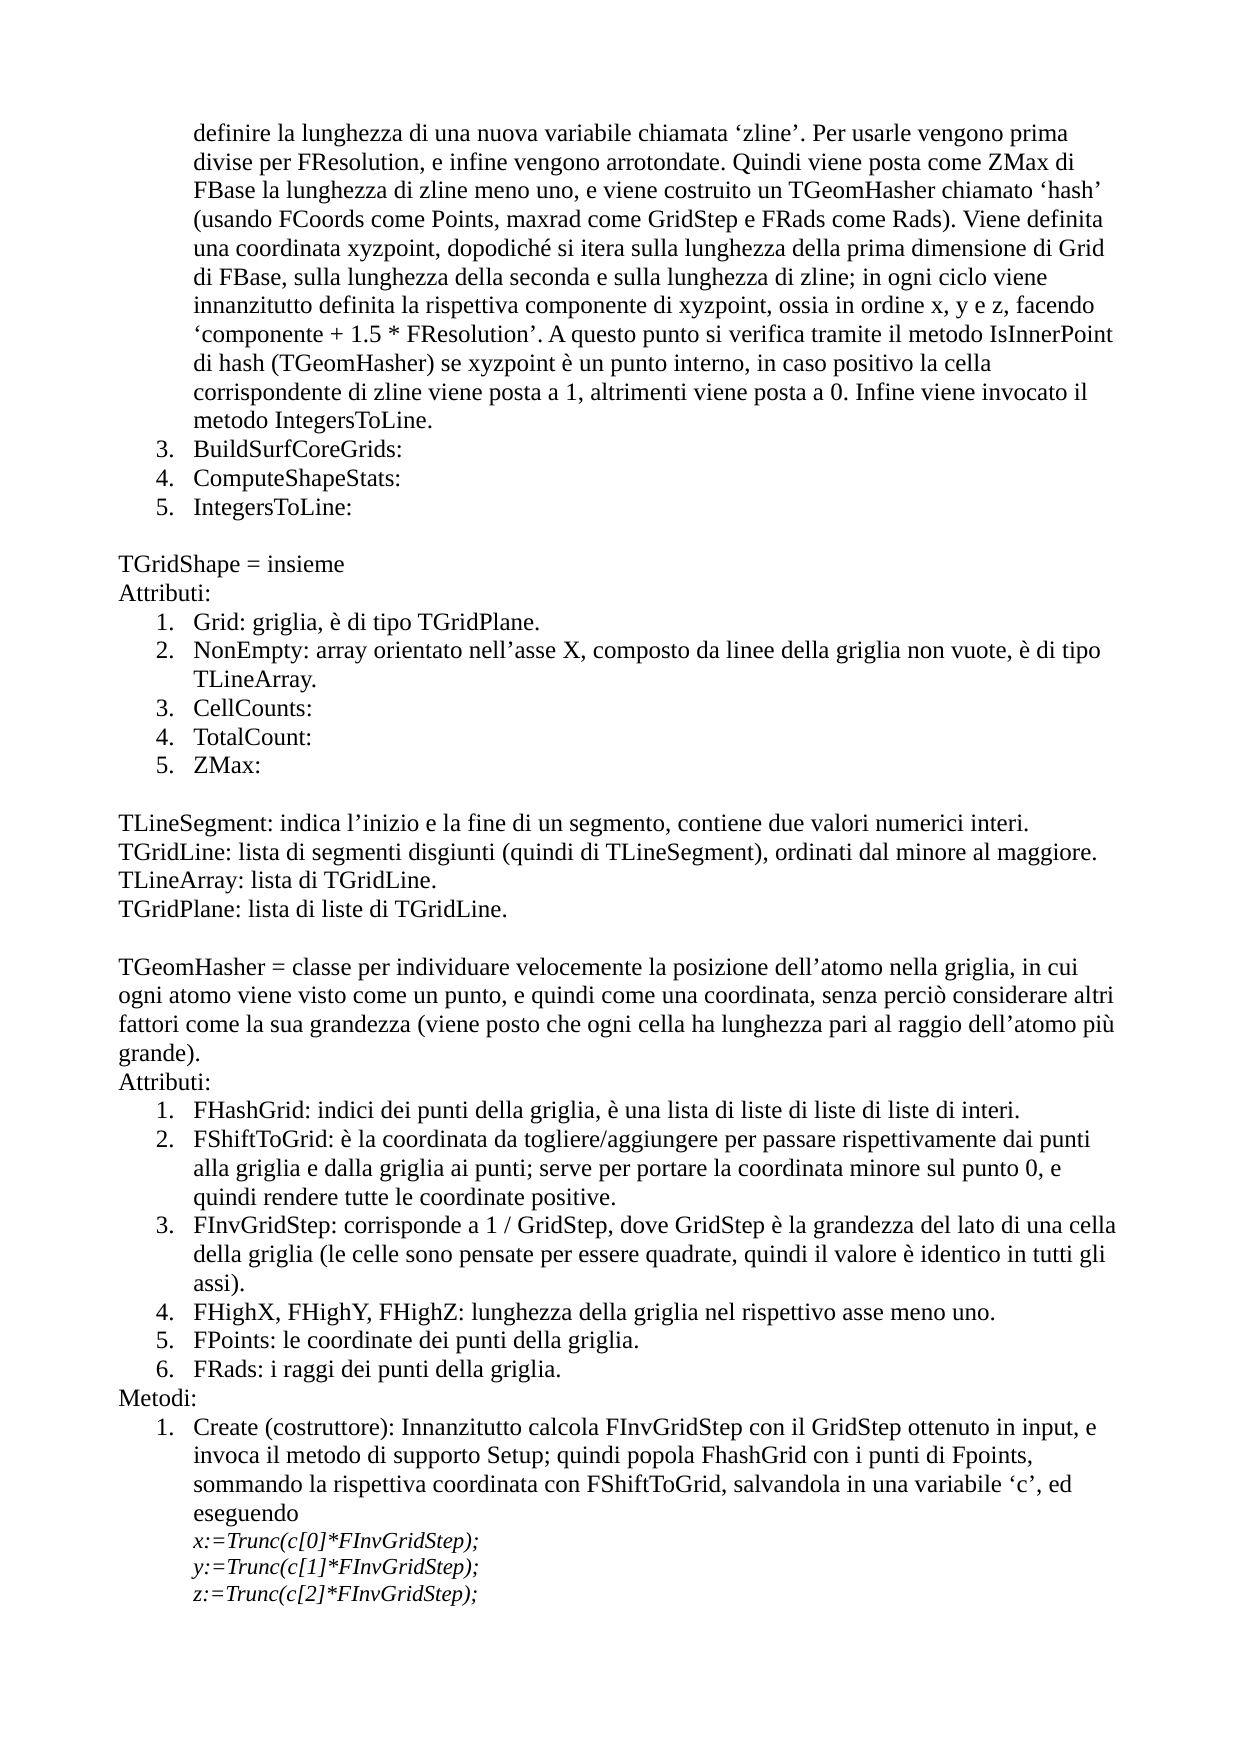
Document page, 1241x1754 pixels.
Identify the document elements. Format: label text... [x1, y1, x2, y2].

list FInvGridStep: corrisponde a 1 / GridStep, dove GridStep è la grandezza del lato di una cella della griglia (le celle sono pensate per essere quadrate, quindi il valore è identico in tutti gli assi). [156, 1211, 1122, 1297]
list Create (costruttore): Innanzitutto calcola FInvGridStep con il GridStep ottenuto in input, e invoca il metodo di supporto Setup; quindi popola FhashGrid con i punti di Fpoints, sommando la rispettiva coordinata con FShiftToGrid, salvandola in una variabile ‘c’, ed eseguendo [156, 1412, 1122, 1527]
list BuildSurfCoreGrids: [156, 434, 1122, 463]
text TLineSegment: indica l’inizio e la fine di un segmento, contiene due valori numerici interi. [118, 808, 1122, 837]
text TLineArray: lista di TGridLine. [118, 866, 1122, 894]
list CellCounts: [156, 693, 1122, 722]
list z:=Trunc(c[2]*FInvGridStep); [156, 1579, 1122, 1606]
list FPoints: le coordinate dei punti della griglia. [156, 1326, 1122, 1354]
list FHashGrid: indici dei punti della griglia, è una lista di liste di liste di liste di interi. [156, 1096, 1122, 1124]
list x:=Trunc(c[0]*FInvGridStep); [156, 1527, 1122, 1553]
list NonEmpty: array orientato nell’asse X, composto da linee della griglia non vuote, è di tipo TLineArray. [156, 636, 1122, 693]
list FShiftToGrid: è la coordinata da togliere/aggiungere per passare rispettivamente dai punti alla griglia e dalla griglia ai punti; serve per portare la coordinata minore sul punto 0, e quindi rendere tutte le coordinate positive. [156, 1124, 1122, 1211]
text TGeomHasher = classe per individuare velocemente la posizione dell’atomo nella griglia, in cui ogni atomo viene visto come un punto, e quindi come una coordinata, senza perciò considerare altri fattori come la sua grandezza (viene posto che ogni cella ha lunghezza pari al raggio dell’atomo più grande). [118, 952, 1122, 1067]
text Attributi: [118, 1067, 1122, 1096]
text TGridPlane: lista di liste di TGridLine. [118, 894, 1122, 923]
list FHighX, FHighY, FHighZ: lunghezza della griglia nel rispettivo asse meno uno. [156, 1297, 1122, 1326]
text TGridShape = insieme [118, 549, 1122, 578]
list definire la lunghezza di una nuova variabile chiamata ‘zline’. Per usarle vengono prima divise per FResolution, e infine vengono arrotondate. Quindi viene posta come ZMax di FBase la lunghezza di zline meno uno, e viene costruito un TGeomHasher chiamato ‘hash’ (usando FCoords come Points, maxrad come GridStep e FRads come Rads). Viene definita una coordinata xyzpoint, dopodiché si itera sulla lunghezza della prima dimensione di Grid di FBase, sulla lunghezza della seconda e sulla lunghezza di zline; in ogni ciclo viene innanzitutto definita la rispettiva componente di xyzpoint, ossia in ordine x, y e z, facendo ‘componente + 1.5 * FResolution’. A questo punto si verifica tramite il metodo IsInnerPoint di hash (TGeomHasher) se xyzpoint è un punto interno, in caso positivo la cella corrispondente di zline viene posta a 1, altrimenti viene posta a 0. Infine viene invocato il metodo IntegersToLine. [156, 118, 1122, 434]
list TotalCount: [156, 722, 1122, 751]
list ComputeShapeStats: [156, 463, 1122, 492]
list IntegersToLine: [156, 492, 1122, 521]
list FRads: i raggi dei punti della griglia. [156, 1354, 1122, 1383]
text Attributi: [118, 578, 1122, 607]
list y:=Trunc(c[1]*FInvGridStep); [156, 1553, 1122, 1579]
text Metodi: [118, 1383, 1122, 1412]
list ZMax: [156, 751, 1122, 779]
list Grid: griglia, è di tipo TGridPlane. [156, 607, 1122, 636]
text TGridLine: lista di segmenti disgiunti (quindi di TLineSegment), ordinati dal minore al maggiore. [118, 837, 1122, 866]
